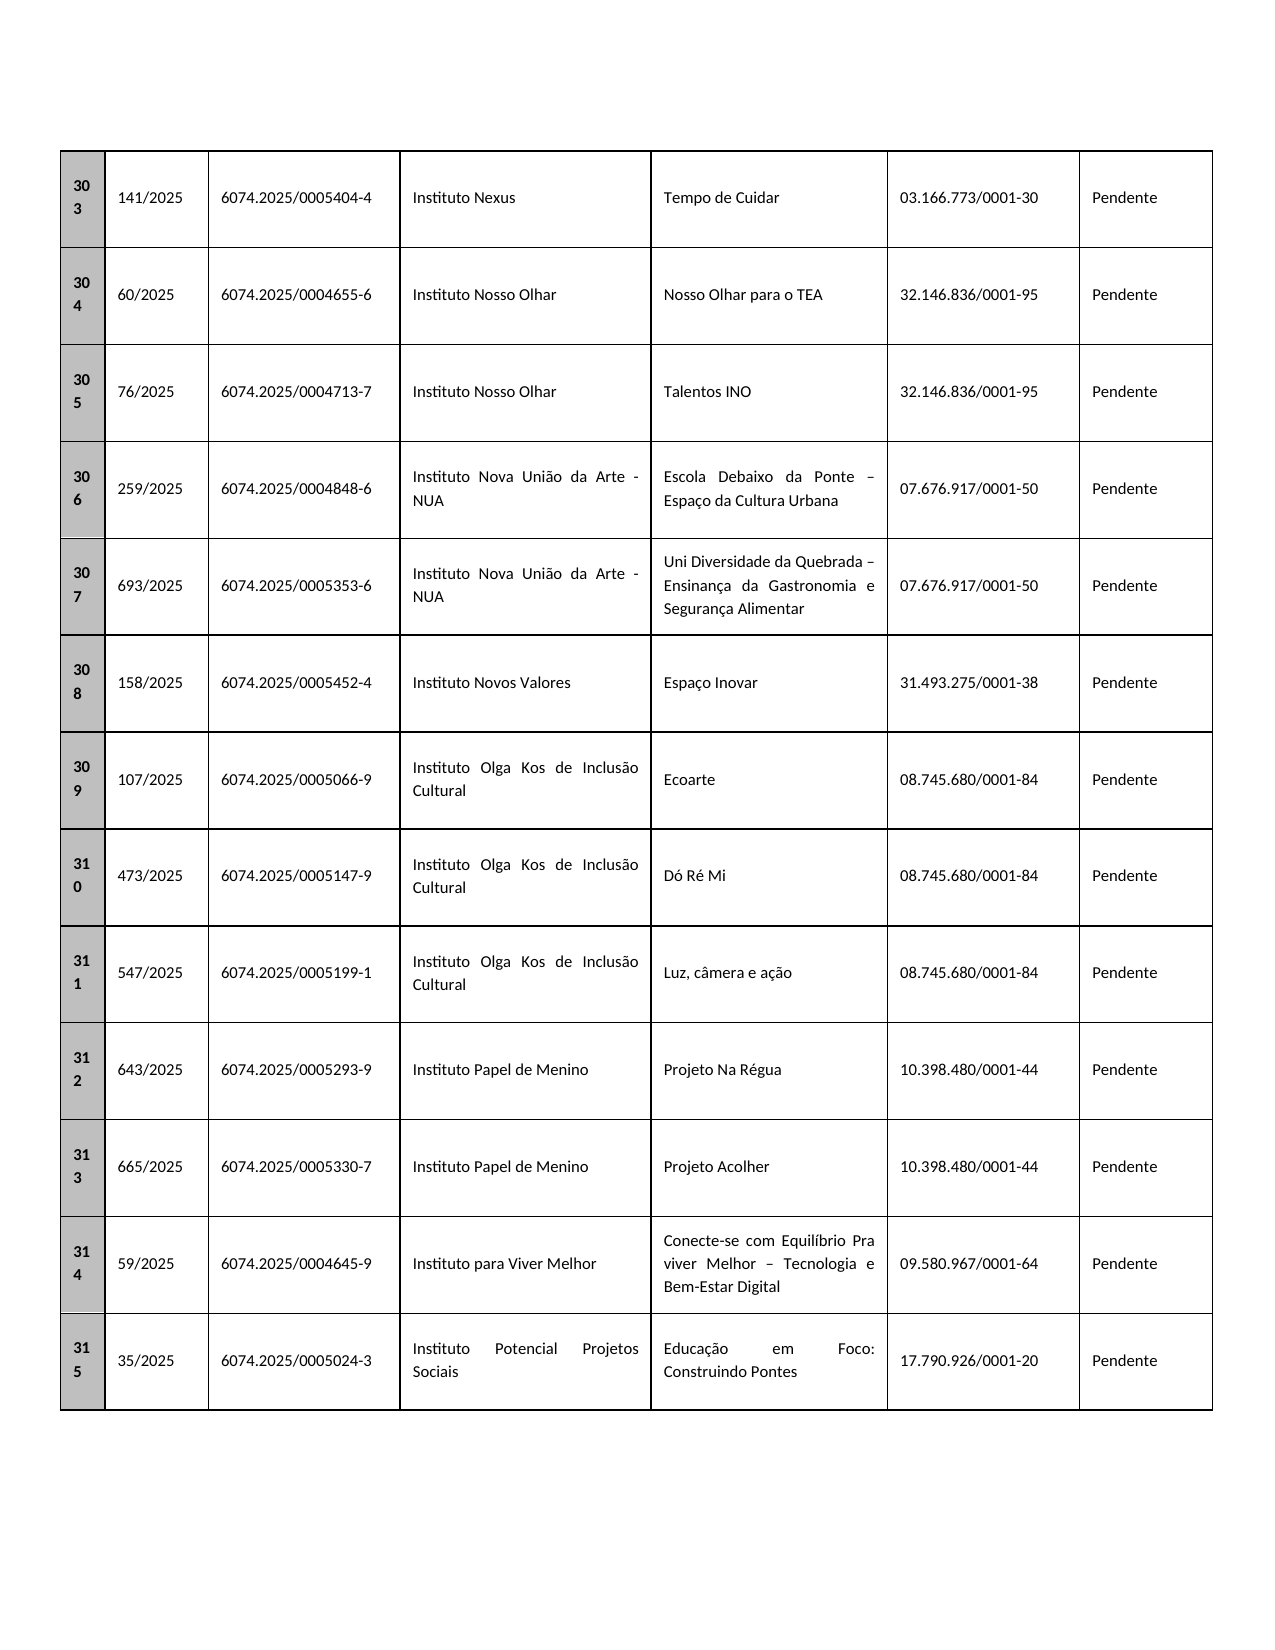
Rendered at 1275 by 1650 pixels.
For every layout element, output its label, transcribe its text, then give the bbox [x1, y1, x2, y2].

table_cell 6074.2025/0004713-7 [209, 345, 399, 441]
table_cell 03.166.773/0001-30 [888, 152, 1079, 247]
table_cell 10.398.480/0001-44 [888, 1023, 1079, 1119]
table_cell 76/2025 [106, 345, 208, 441]
table_cell 32.146.836/0001-95 [888, 345, 1079, 441]
table_cell 310 [61, 830, 104, 925]
table_cell 306 [61, 442, 104, 537]
table_cell Educação em Foco: Construindo Pontes [652, 1314, 887, 1409]
table_cell 08.745.680/0001-84 [888, 927, 1079, 1022]
table_cell 6074.2025/0005199-1 [209, 927, 399, 1022]
table_cell Talentos INO [652, 345, 887, 441]
table_cell 35/2025 [106, 1314, 208, 1409]
table_cell Luz, câmera e ação [652, 927, 887, 1022]
table_cell Pendente [1080, 152, 1212, 247]
table_cell Projeto Na Régua [652, 1023, 887, 1119]
table_cell Instituto Olga Kos de Inclusão Cultural [401, 733, 650, 828]
table_cell 59/2025 [106, 1217, 208, 1312]
table_cell Espaço Inovar [652, 636, 887, 731]
table_cell 09.580.967/0001-64 [888, 1217, 1079, 1312]
table_cell Pendente [1080, 733, 1212, 828]
table_cell 32.146.836/0001-95 [888, 248, 1079, 344]
table_cell Instituto para Viver Melhor [401, 1217, 650, 1312]
table_cell Instituto Nova União da Arte - NUA [401, 539, 650, 634]
table_cell 6074.2025/0005452-4 [209, 636, 399, 731]
table_cell Instituto Nova União da Arte - NUA [401, 442, 650, 537]
table_cell Instituto Olga Kos de Inclusão Cultural [401, 927, 650, 1022]
table_cell 10.398.480/0001-44 [888, 1120, 1079, 1216]
table_cell 6074.2025/0005024-3 [209, 1314, 399, 1409]
table_cell Escola Debaixo da Ponte – Espaço da Cultura Urbana [652, 442, 887, 537]
table_cell 6074.2025/0004655-6 [209, 248, 399, 344]
table_cell 08.745.680/0001-84 [888, 830, 1079, 925]
table_cell 303 [61, 152, 104, 247]
table_cell 6074.2025/0004848-6 [209, 442, 399, 537]
table_cell 60/2025 [106, 248, 208, 344]
table_cell Pendente [1080, 345, 1212, 441]
table_cell 312 [61, 1023, 104, 1119]
table_cell 6074.2025/0005404-4 [209, 152, 399, 247]
table_cell 305 [61, 345, 104, 441]
table_cell 107/2025 [106, 733, 208, 828]
table_cell 6074.2025/0005330-7 [209, 1120, 399, 1216]
table_cell 315 [61, 1314, 104, 1409]
table_cell 158/2025 [106, 636, 208, 731]
table_cell Instituto Nosso Olhar [401, 345, 650, 441]
table_cell 314 [61, 1217, 104, 1312]
table_cell Pendente [1080, 248, 1212, 344]
table_cell Instituto Papel de Menino [401, 1023, 650, 1119]
table_cell 6074.2025/0005293-9 [209, 1023, 399, 1119]
table_cell Instituto Olga Kos de Inclusão Cultural [401, 830, 650, 925]
table_cell Instituto Novos Valores [401, 636, 650, 731]
table_cell 308 [61, 636, 104, 731]
table_cell 547/2025 [106, 927, 208, 1022]
table_cell Dó Ré Mi [652, 830, 887, 925]
table_cell 313 [61, 1120, 104, 1216]
table_cell 259/2025 [106, 442, 208, 537]
table_cell Instituto Nosso Olhar [401, 248, 650, 344]
table_cell Pendente [1080, 1120, 1212, 1216]
table_cell 304 [61, 248, 104, 344]
table_cell Pendente [1080, 1314, 1212, 1409]
table_cell 693/2025 [106, 539, 208, 634]
table_cell 07.676.917/0001-50 [888, 539, 1079, 634]
table_cell Instituto Potencial Projetos Sociais [401, 1314, 650, 1409]
table_cell Tempo de Cuidar [652, 152, 887, 247]
table_cell Nosso Olhar para o TEA [652, 248, 887, 344]
table_cell 6074.2025/0004645-9 [209, 1217, 399, 1312]
table_cell Pendente [1080, 442, 1212, 537]
table_cell 643/2025 [106, 1023, 208, 1119]
table_cell Pendente [1080, 1023, 1212, 1119]
table_cell Uni Diversidade da Quebrada – Ensinança da Gastronomia e Segurança Alimentar [652, 539, 887, 634]
table_cell Ecoarte [652, 733, 887, 828]
table_cell 6074.2025/0005147-9 [209, 830, 399, 925]
table_cell Pendente [1080, 1217, 1212, 1312]
table_cell 665/2025 [106, 1120, 208, 1216]
table_cell Pendente [1080, 830, 1212, 925]
table_cell 473/2025 [106, 830, 208, 925]
table_cell 141/2025 [106, 152, 208, 247]
table_cell 31.493.275/0001-38 [888, 636, 1079, 731]
table_cell 311 [61, 927, 104, 1022]
table_cell Projeto Acolher [652, 1120, 887, 1216]
table_cell 17.790.926/0001-20 [888, 1314, 1079, 1409]
table_cell Pendente [1080, 636, 1212, 731]
table_cell 07.676.917/0001-50 [888, 442, 1079, 537]
table_cell 08.745.680/0001-84 [888, 733, 1079, 828]
table_cell Instituto Nexus [401, 152, 650, 247]
table_cell Pendente [1080, 927, 1212, 1022]
table_cell 6074.2025/0005066-9 [209, 733, 399, 828]
table_cell Instituto Papel de Menino [401, 1120, 650, 1216]
table_cell Conecte-se com Equilíbrio Pra viver Melhor – Tecnologia e Bem-Estar Digital [652, 1217, 887, 1312]
table_cell Pendente [1080, 539, 1212, 634]
table_cell 6074.2025/0005353-6 [209, 539, 399, 634]
table_cell 309 [61, 733, 104, 828]
table_cell 307 [61, 539, 104, 634]
